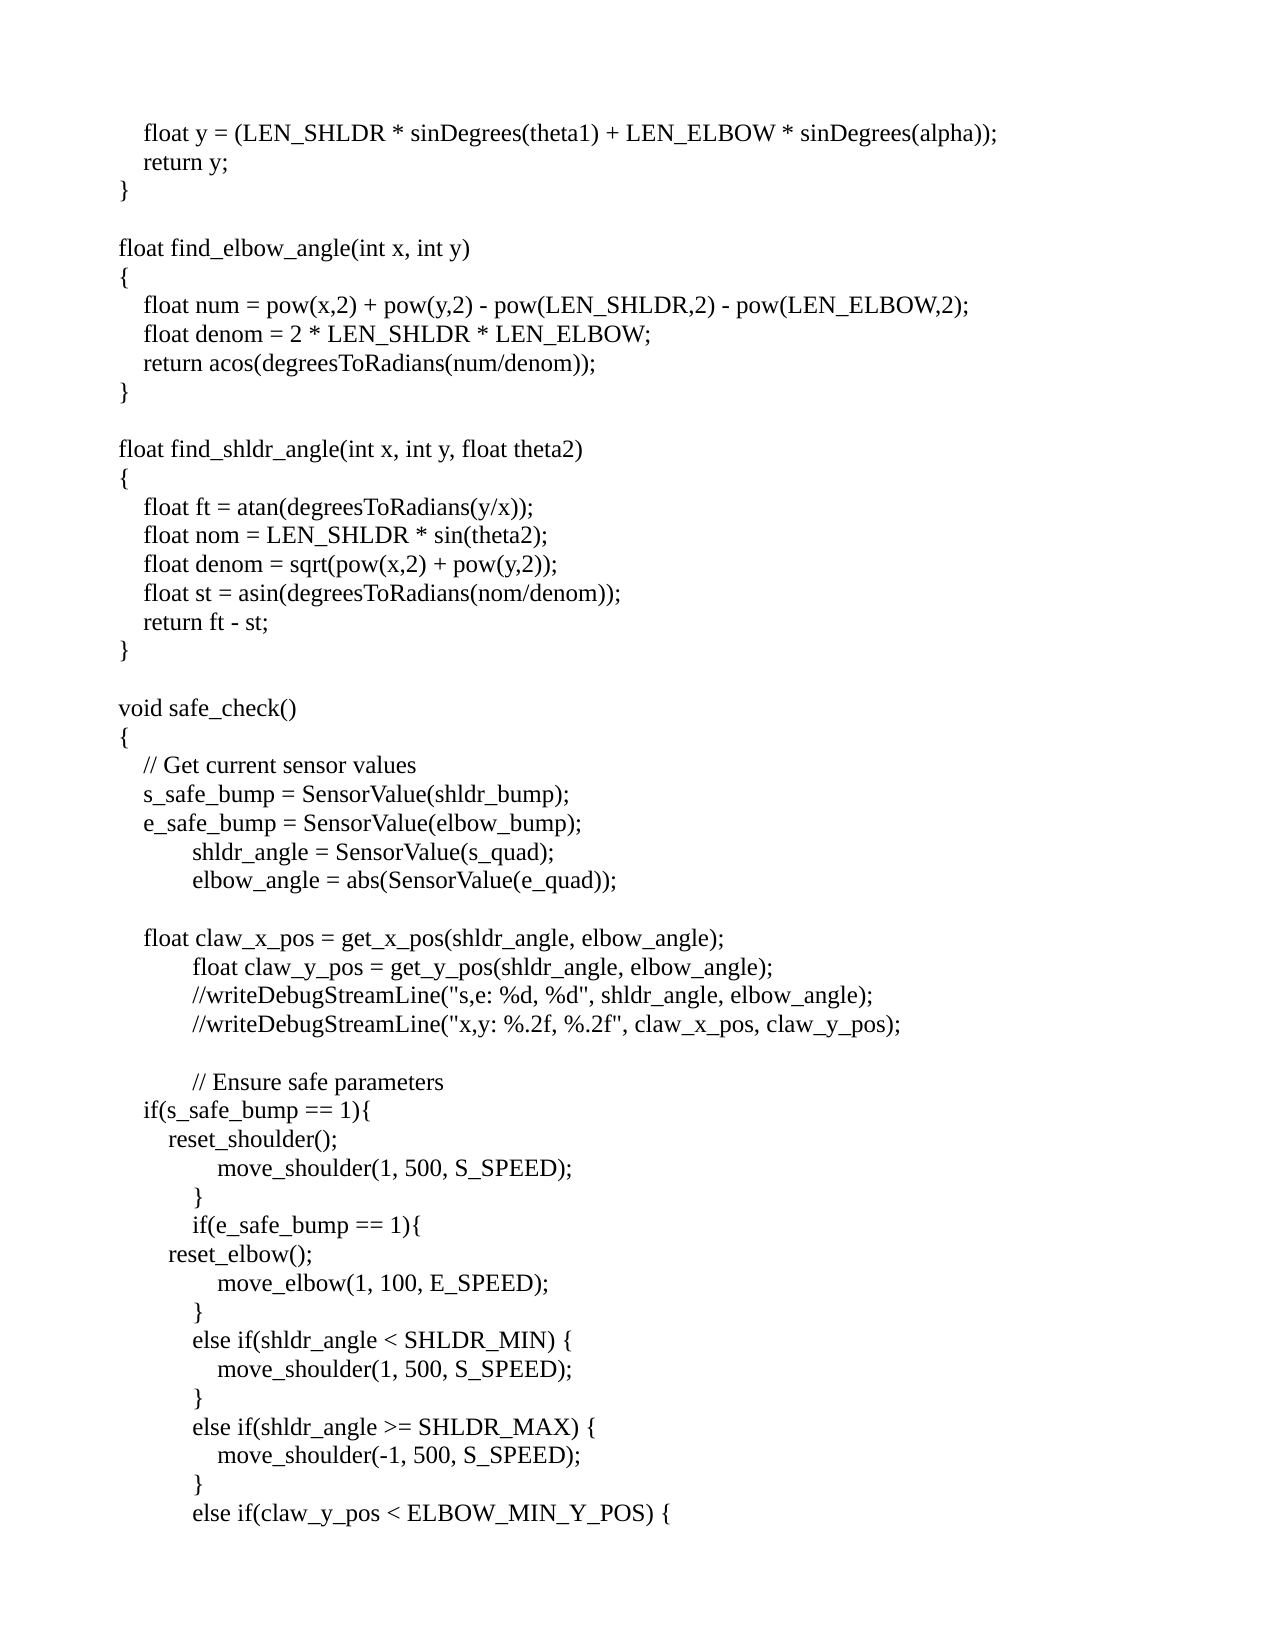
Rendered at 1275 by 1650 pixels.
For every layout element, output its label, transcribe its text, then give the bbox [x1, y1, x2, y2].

text } [118, 1469, 1157, 1498]
text float find_elbow_angle(int x, int y) [118, 233, 1157, 262]
text return y; [118, 147, 1157, 176]
text move_shoulder(-1, 500, S_SPEED); [118, 1441, 1157, 1469]
text if(e_safe_bump == 1){ [118, 1211, 1157, 1239]
text float num = pow(x,2) + pow(y,2) - pow(LEN_SHLDR,2) - pow(LEN_ELBOW,2); [118, 291, 1157, 319]
text else if(shldr_angle >= SHLDR_MAX) { [118, 1412, 1157, 1441]
text return acos(degreesToRadians(num/denom)); [118, 348, 1157, 377]
text //writeDebugStreamLine("x,y: %.2f, %.2f", claw_x_pos, claw_y_pos); [118, 1009, 1157, 1038]
text e_safe_bump = SensorValue(elbow_bump); [118, 808, 1157, 837]
text float denom = sqrt(pow(x,2) + pow(y,2)); [118, 549, 1157, 578]
text move_shoulder(1, 500, S_SPEED); [118, 1153, 1157, 1182]
text float claw_x_pos = get_x_pos(shldr_angle, elbow_angle); [118, 923, 1157, 952]
text return ft - st; [118, 607, 1157, 636]
text } [118, 1182, 1157, 1211]
text float st = asin(degreesToRadians(nom/denom)); [118, 578, 1157, 607]
text } [118, 1297, 1157, 1326]
text void safe_check() [118, 693, 1157, 722]
text { [118, 262, 1157, 291]
text elbow_angle = abs(SensorValue(e_quad)); [118, 866, 1157, 894]
text float denom = 2 * LEN_SHLDR * LEN_ELBOW; [118, 319, 1157, 348]
text } [118, 636, 1157, 664]
text // Ensure safe parameters [118, 1067, 1157, 1096]
text } [118, 1383, 1157, 1412]
text float find_shldr_angle(int x, int y, float theta2) [118, 434, 1157, 463]
text } [118, 176, 1157, 204]
text { [118, 463, 1157, 492]
text move_elbow(1, 100, E_SPEED); [118, 1268, 1157, 1297]
text if(s_safe_bump == 1){ [118, 1096, 1157, 1124]
text } [118, 377, 1157, 406]
text { [118, 722, 1157, 751]
text float ft = atan(degreesToRadians(y/x)); [118, 492, 1157, 521]
text else if(shldr_angle < SHLDR_MIN) { [118, 1326, 1157, 1354]
text move_shoulder(1, 500, S_SPEED); [118, 1354, 1157, 1383]
text shldr_angle = SensorValue(s_quad); [118, 837, 1157, 866]
text float claw_y_pos = get_y_pos(shldr_angle, elbow_angle); [118, 952, 1157, 981]
text float y = (LEN_SHLDR * sinDegrees(theta1) + LEN_ELBOW * sinDegrees(alpha)); [118, 118, 1157, 147]
text reset_shoulder(); [118, 1124, 1157, 1153]
text else if(claw_y_pos < ELBOW_MIN_Y_POS) { [118, 1498, 1157, 1527]
text //writeDebugStreamLine("s,e: %d, %d", shldr_angle, elbow_angle); [118, 981, 1157, 1009]
text reset_elbow(); [118, 1239, 1157, 1268]
text // Get current sensor values [118, 751, 1157, 779]
text s_safe_bump = SensorValue(shldr_bump); [118, 779, 1157, 808]
text float nom = LEN_SHLDR * sin(theta2); [118, 521, 1157, 549]
